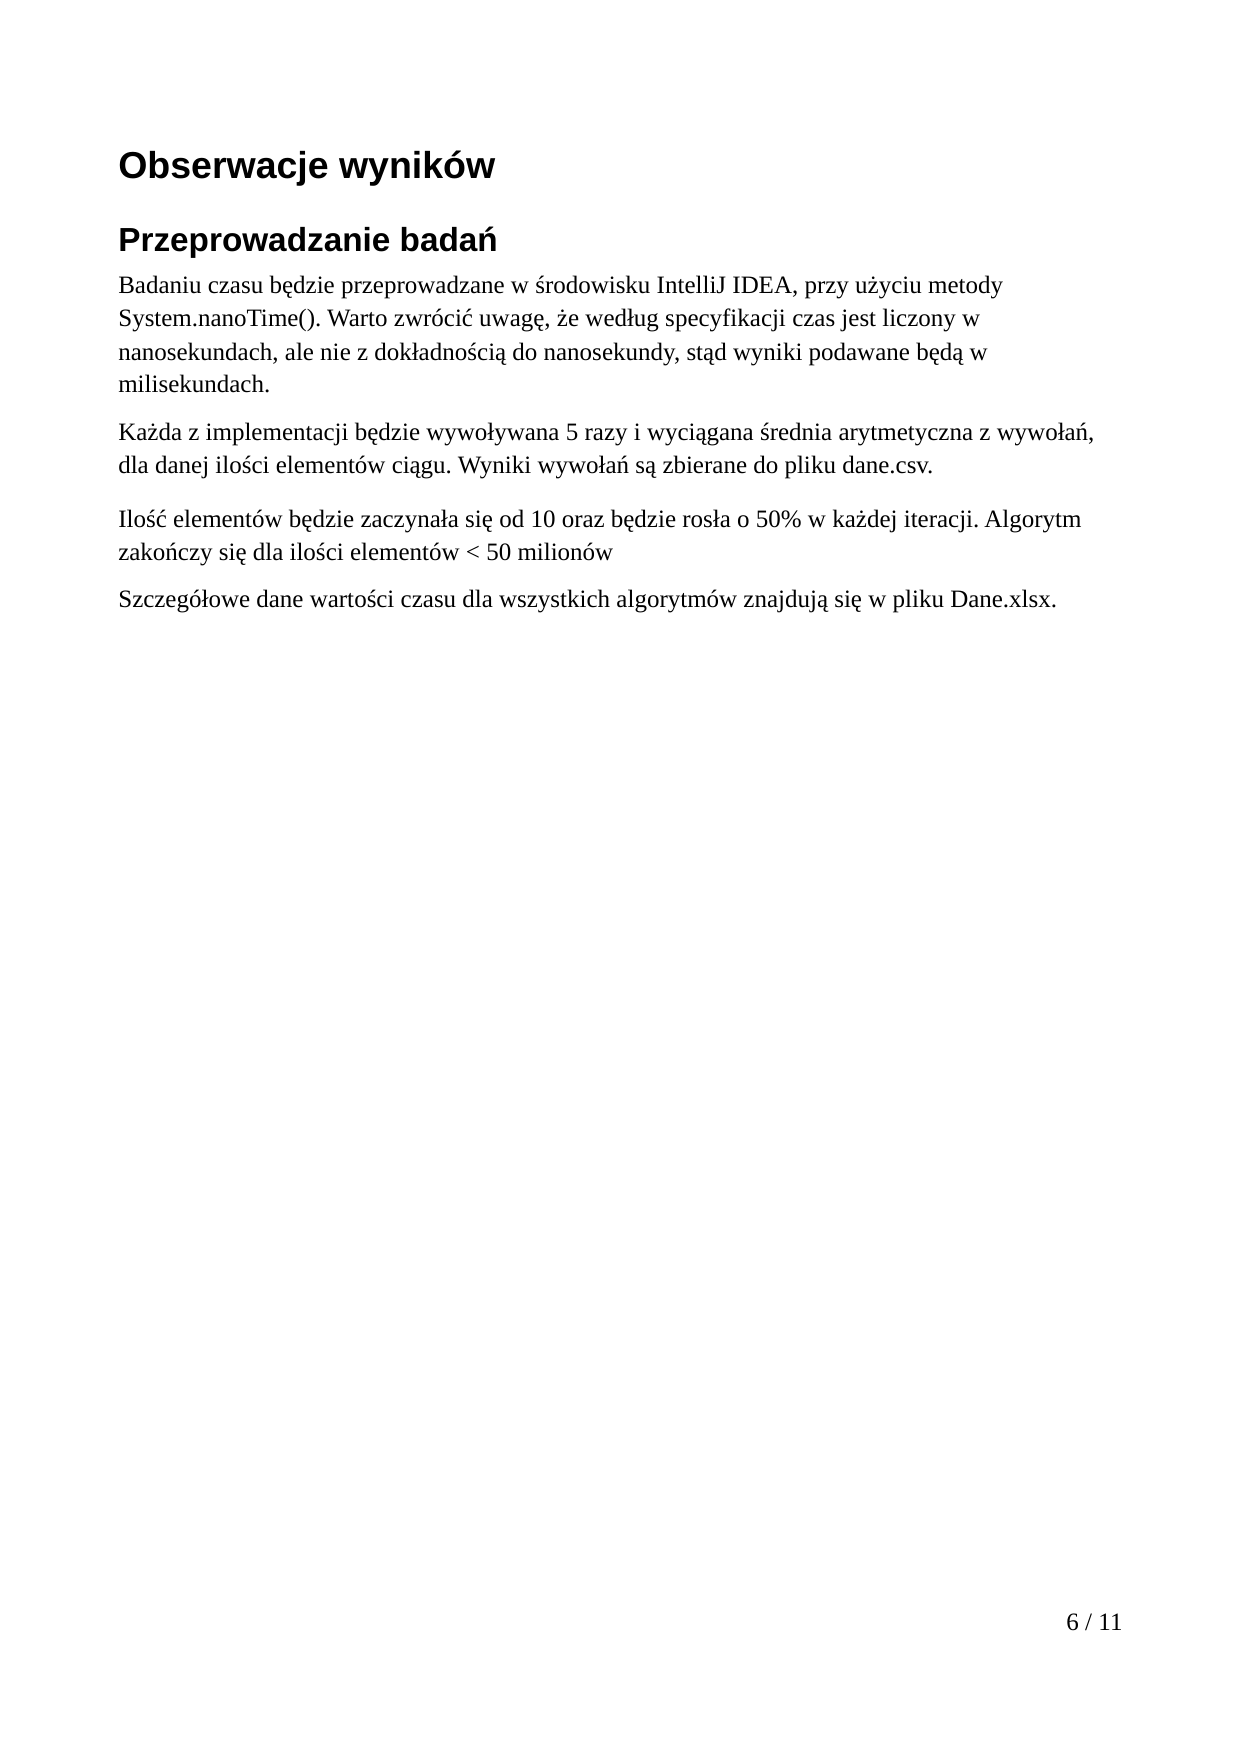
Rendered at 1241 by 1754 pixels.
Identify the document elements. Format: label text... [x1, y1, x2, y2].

subtitle Obserwacje wyników [118, 143, 1122, 186]
text Każda z implementacji będzie wywoływana 5 razy i wyciągana średnia arytmetyczna z wywołań, dla danej ilości elementów ciągu. Wyniki wywołań są zbierane do pliku dane.csv. [118, 417, 1122, 479]
subtitle Przeprowadzanie badań [118, 219, 1122, 258]
text Badaniu czasu będzie przeprowadzane w środowisku IntelliJ IDEA, przy użyciu metody System.nanoTime(). Warto zwrócić uwagę, że według specyfikacji czas jest liczony w nanosekundach, ale nie z dokładnością do nanosekundy, stąd wyniki podawane będą w milisekundach. [118, 271, 1122, 398]
text Ilość elementów będzie zaczynała się od 10 oraz będzie rosła o 50% w każdej iteracji. Algorytm zakończy się dla ilości elementów < 50 milionów [118, 504, 1122, 566]
text Szczegółowe dane wartości czasu dla wszystkich algorytmów znajdują się w pliku Dane.xlsx. [118, 584, 1122, 613]
